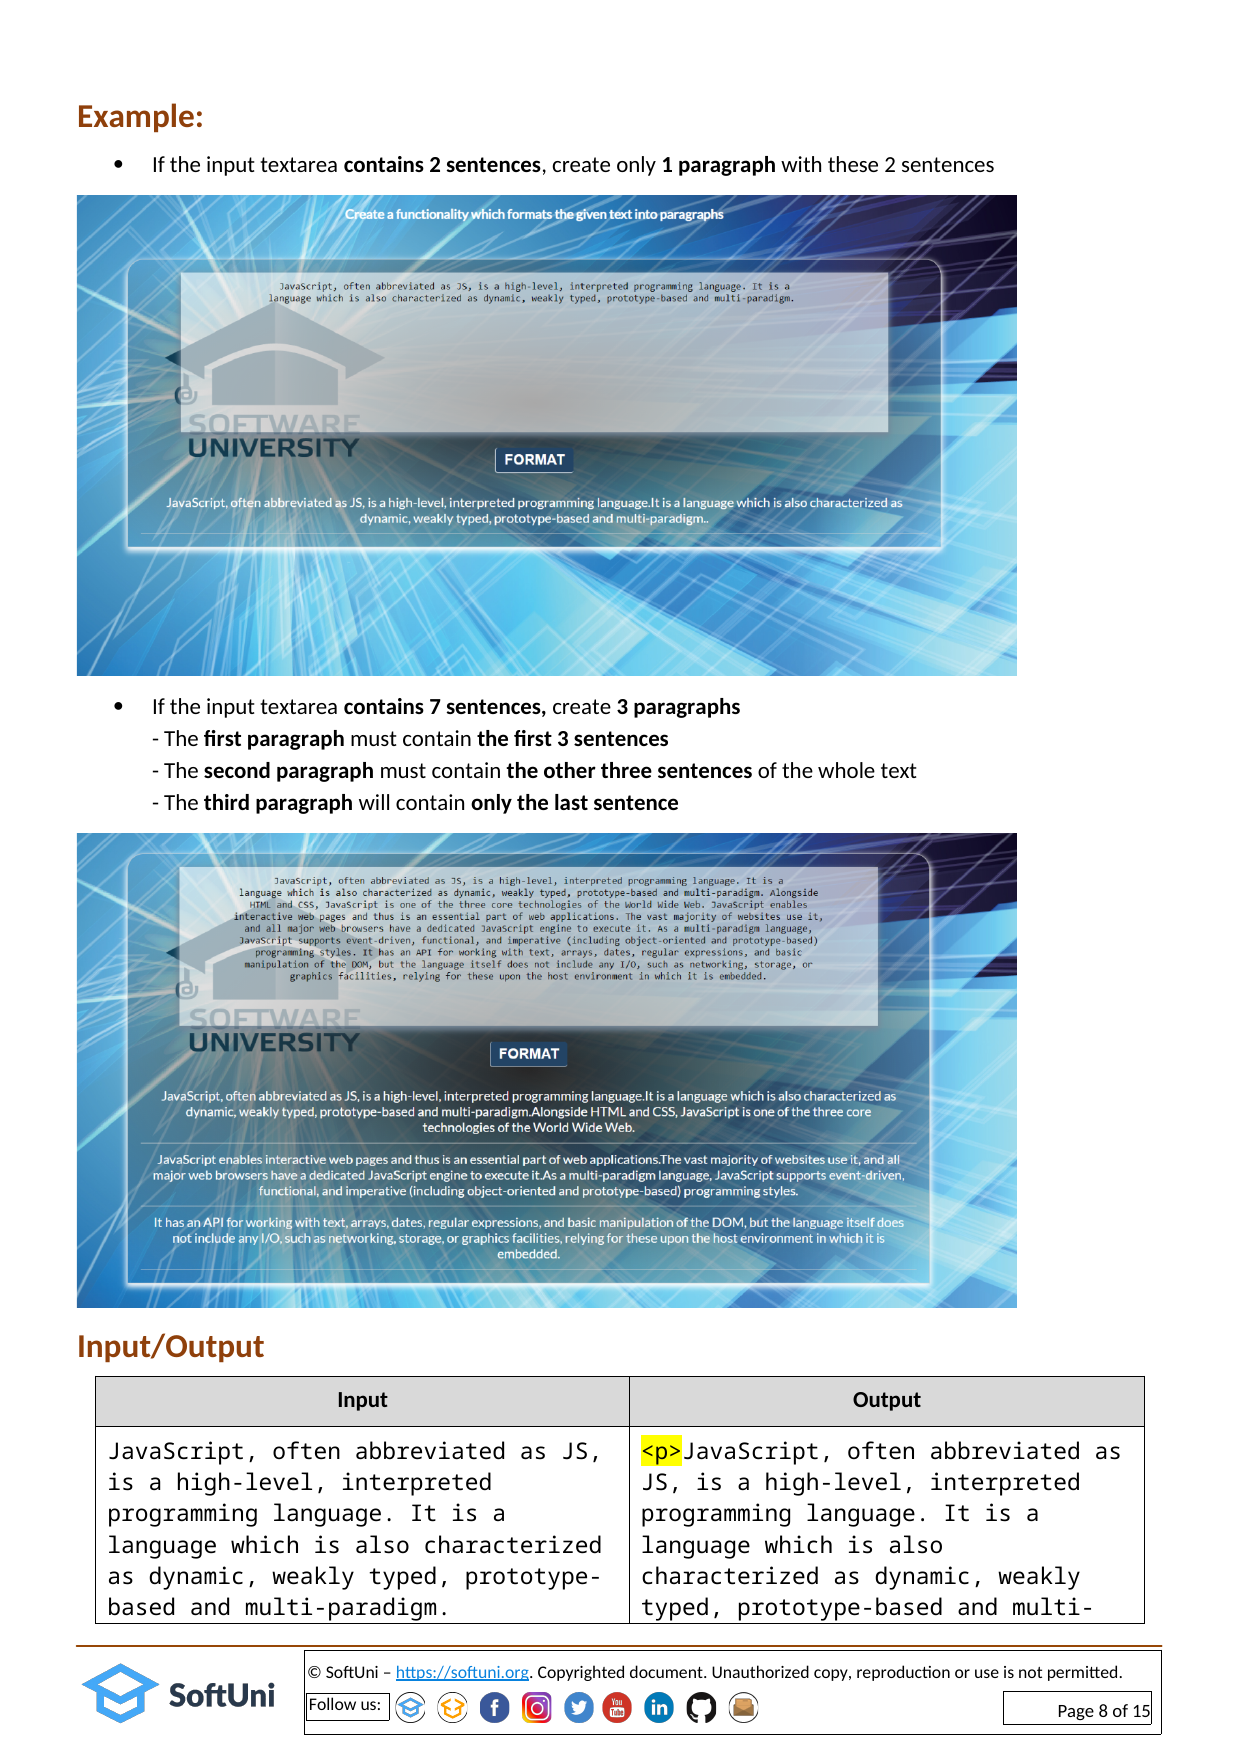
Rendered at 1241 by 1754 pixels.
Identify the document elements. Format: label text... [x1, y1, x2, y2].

list If the input textarea contains 7 sentences, create 3 paragraphs - The first paragraph must contain the first 3 sentences - The second paragraph must contain the other three sentences of the whole text - The third paragraph will contain only the last sentence [114, 692, 1163, 816]
picture [522, 1692, 552, 1723]
table_cell JavaScript, often abbreviated as JS, is a high-level, interpreted programming language. It is a language which is also characterized as dynamic, weakly typed, prototype-based and multi-paradigm. [96, 1427, 629, 1622]
picture [480, 1692, 510, 1723]
subtitle Example: [77, 95, 1163, 136]
table_header Output [630, 1377, 1144, 1426]
table_cell <p>JavaScript, often abbreviated as JS, is a high-level, interpreted programming language. It is a language which is also characterized as dynamic, weakly typed, prototype-based and multi- [630, 1427, 1144, 1622]
picture [76, 195, 1017, 676]
picture [665, 1714, 674, 1723]
picture [686, 1692, 717, 1723]
picture [644, 1692, 653, 1701]
subtitle Input/Output [77, 1325, 1163, 1365]
list If the input textarea contains 2 sentences, create only 1 paragraph with these 2 sentences [114, 151, 1163, 178]
picture [437, 1692, 468, 1723]
table_header Input [96, 1377, 629, 1426]
picture [728, 1692, 759, 1723]
picture [644, 1714, 653, 1723]
picture [564, 1692, 594, 1723]
picture [76, 833, 1017, 1308]
picture [75, 1658, 281, 1729]
picture [665, 1692, 674, 1701]
picture [658, 1705, 667, 1714]
picture [602, 1692, 632, 1723]
picture [395, 1692, 425, 1723]
